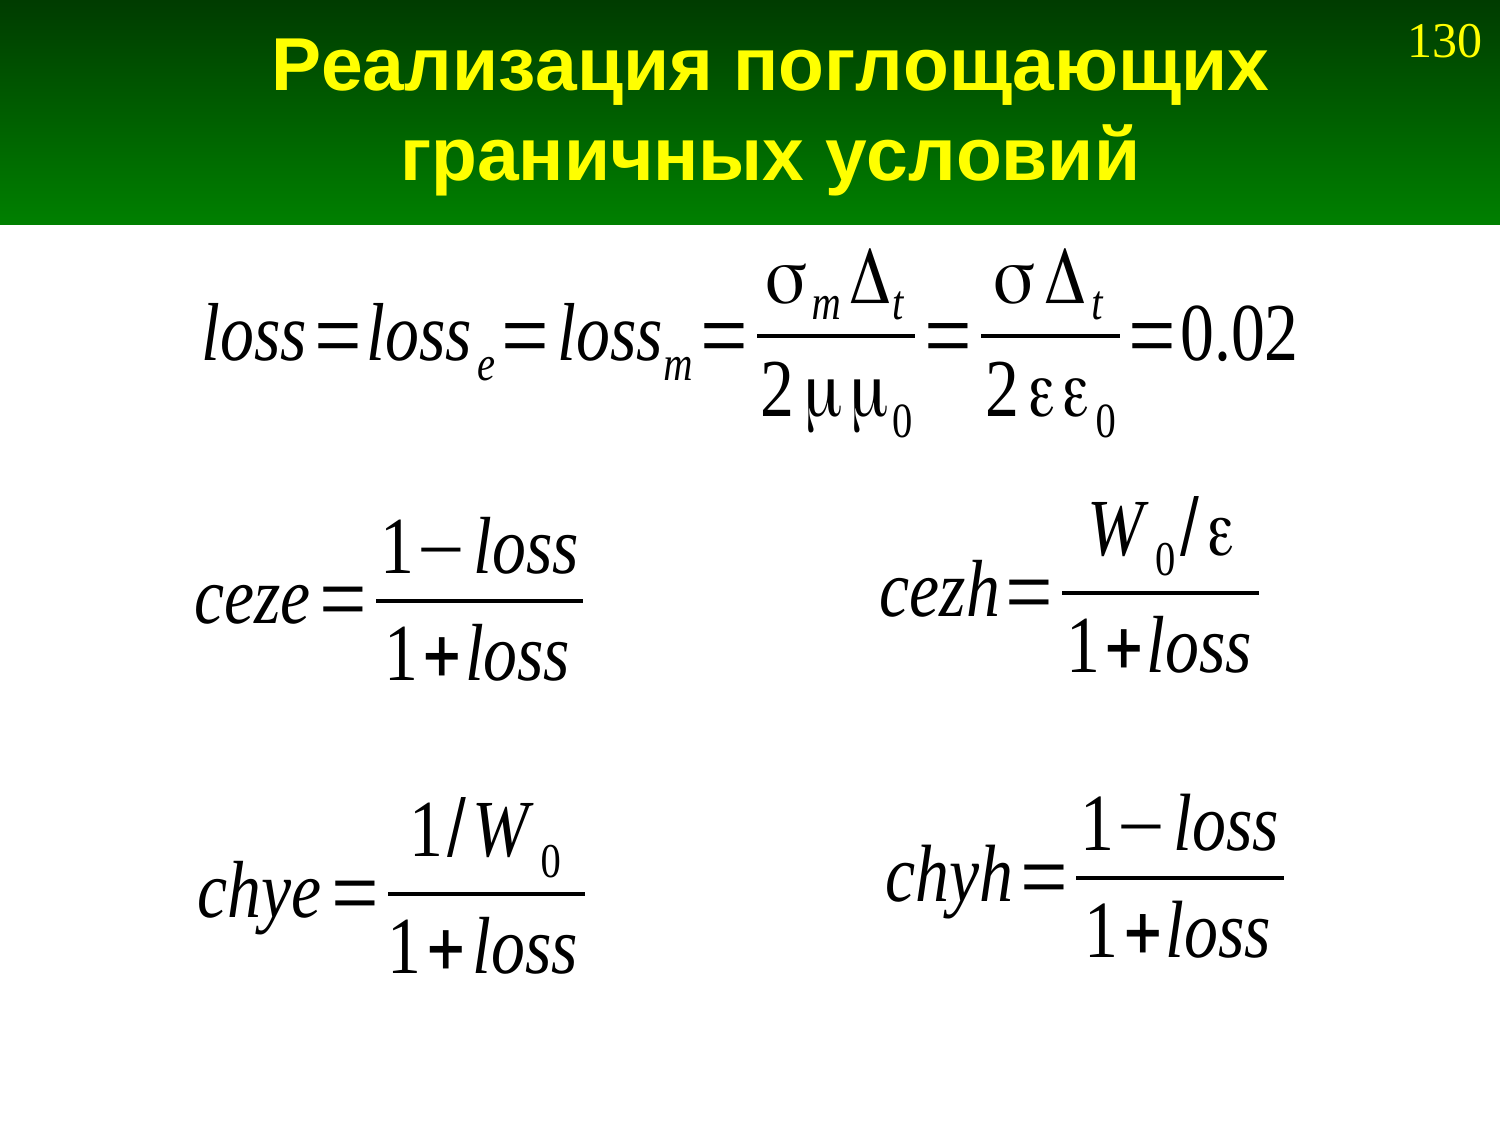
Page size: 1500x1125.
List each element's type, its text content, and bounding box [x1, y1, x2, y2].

chart [184, 241, 1316, 447]
title Реализация поглощающих граничных условий [100, 7, 1441, 204]
chart [180, 785, 603, 993]
chart [868, 779, 1303, 974]
chart [177, 502, 602, 697]
chart [862, 484, 1279, 691]
